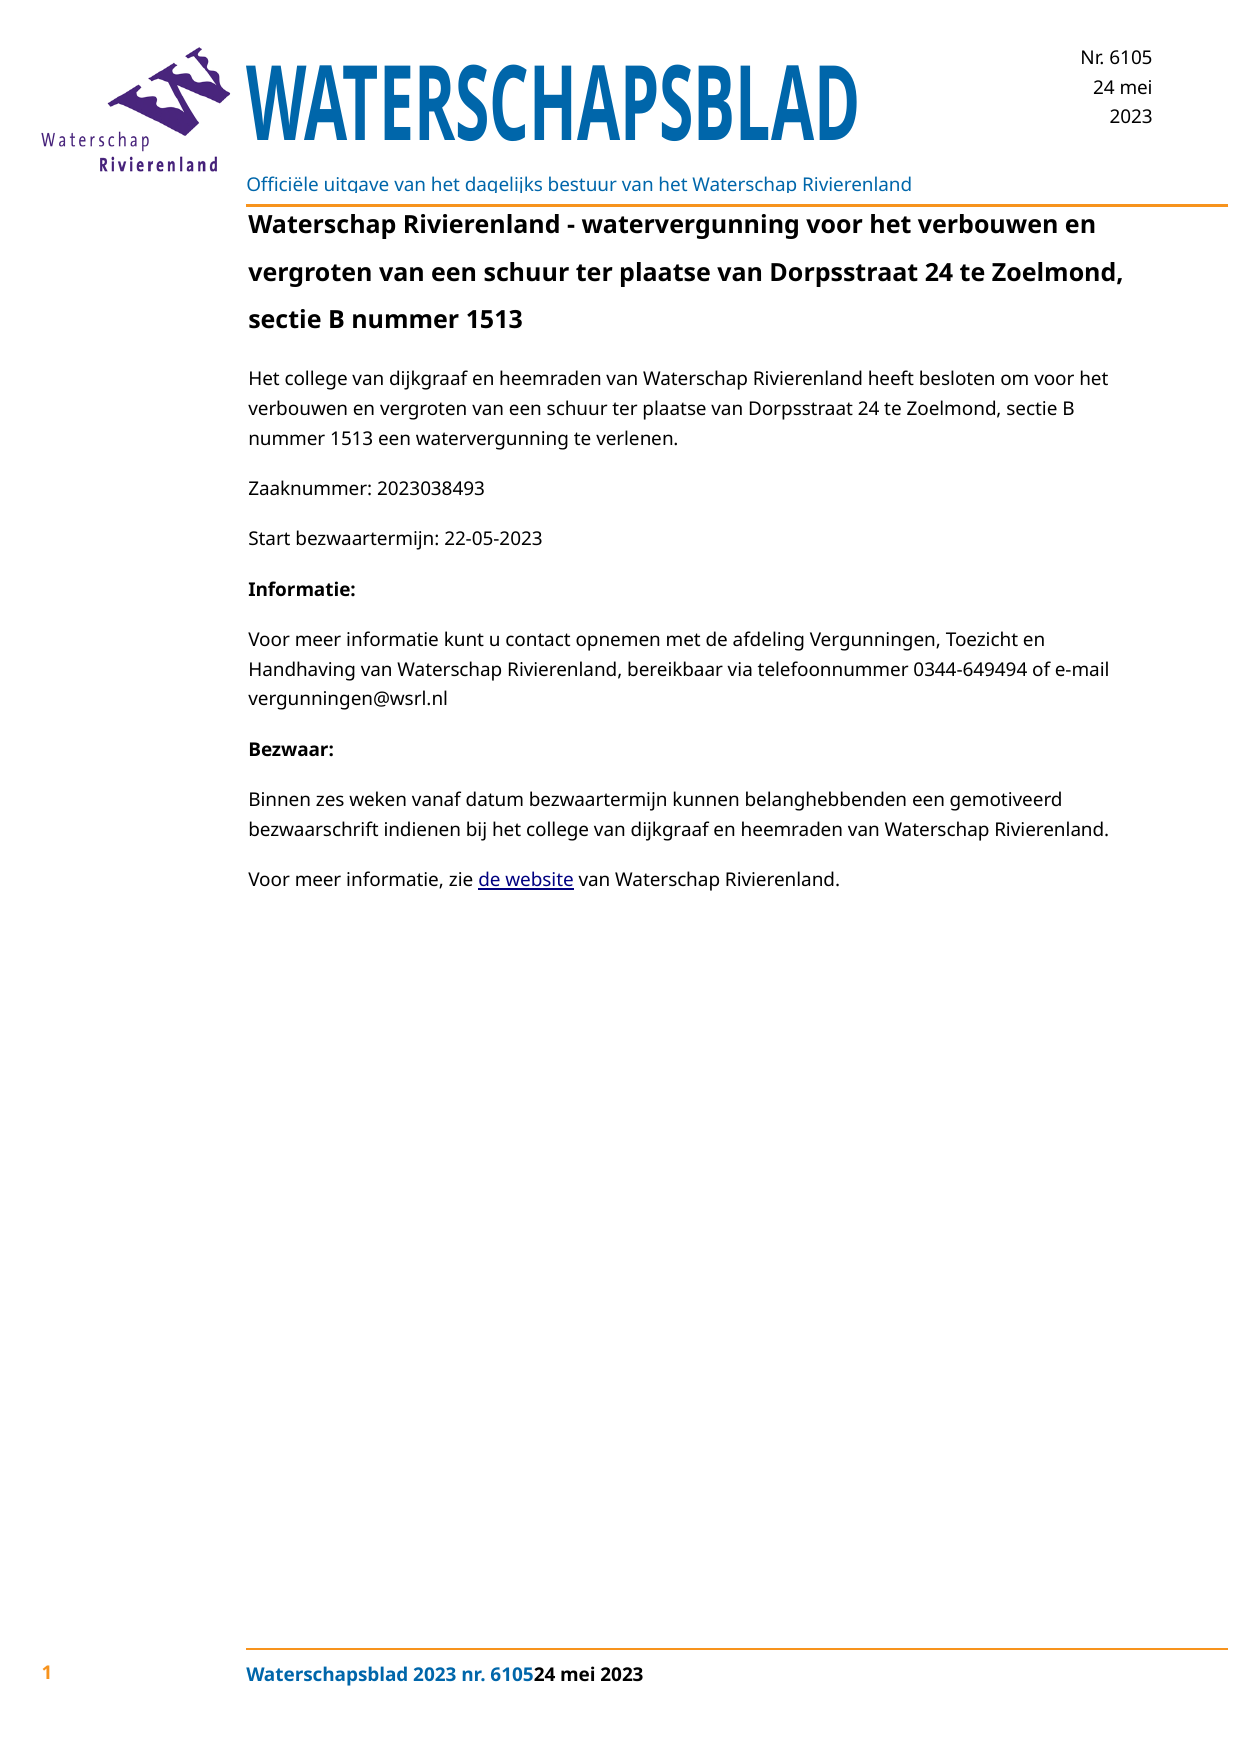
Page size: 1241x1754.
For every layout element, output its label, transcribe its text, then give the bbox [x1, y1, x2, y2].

text Waterschap Rivierenland - watervergunning voor het verbouwen en vergroten van een schuur ter plaatse van Dorpsstraat 24 te Zoelmond, sectie B nummer 1513 [248, 207, 1152, 336]
text Start bezwaartermijn: 22-05-2023 [248, 526, 1152, 551]
text Voor meer informatie kunt u contact opnemen met de afdeling Vergunningen, Toezicht en Handhaving van Waterschap Rivierenland, bereikbaar via telefoonnummer 0344-649494 of e-mail vergunningen@wsrl.nl [248, 626, 1152, 711]
text Het college van dijkgraaf en heemraden van Waterschap Rivierenland heeft besloten om voor het verbouwen en vergroten van een schuur ter plaatse van Dorpsstraat 24 te Zoelmond, sectie B nummer 1513 een watervergunning te verlenen. [248, 366, 1152, 450]
text Zaaknummer: 2023038493 [248, 475, 1152, 501]
picture [41, 47, 231, 172]
text Binnen zes weken vanaf datum bezwaartermijn kunnen belanghebbenden een gemotiveerd bezwaarschrift indienen bij het college van dijkgraaf en heemraden van Waterschap Rivierenland. [248, 786, 1152, 842]
text Informatie: [248, 576, 1152, 602]
text Bezwaar: [248, 736, 1152, 762]
text Voor meer informatie, zie de website van Waterschap Rivierenland. [248, 866, 1152, 892]
